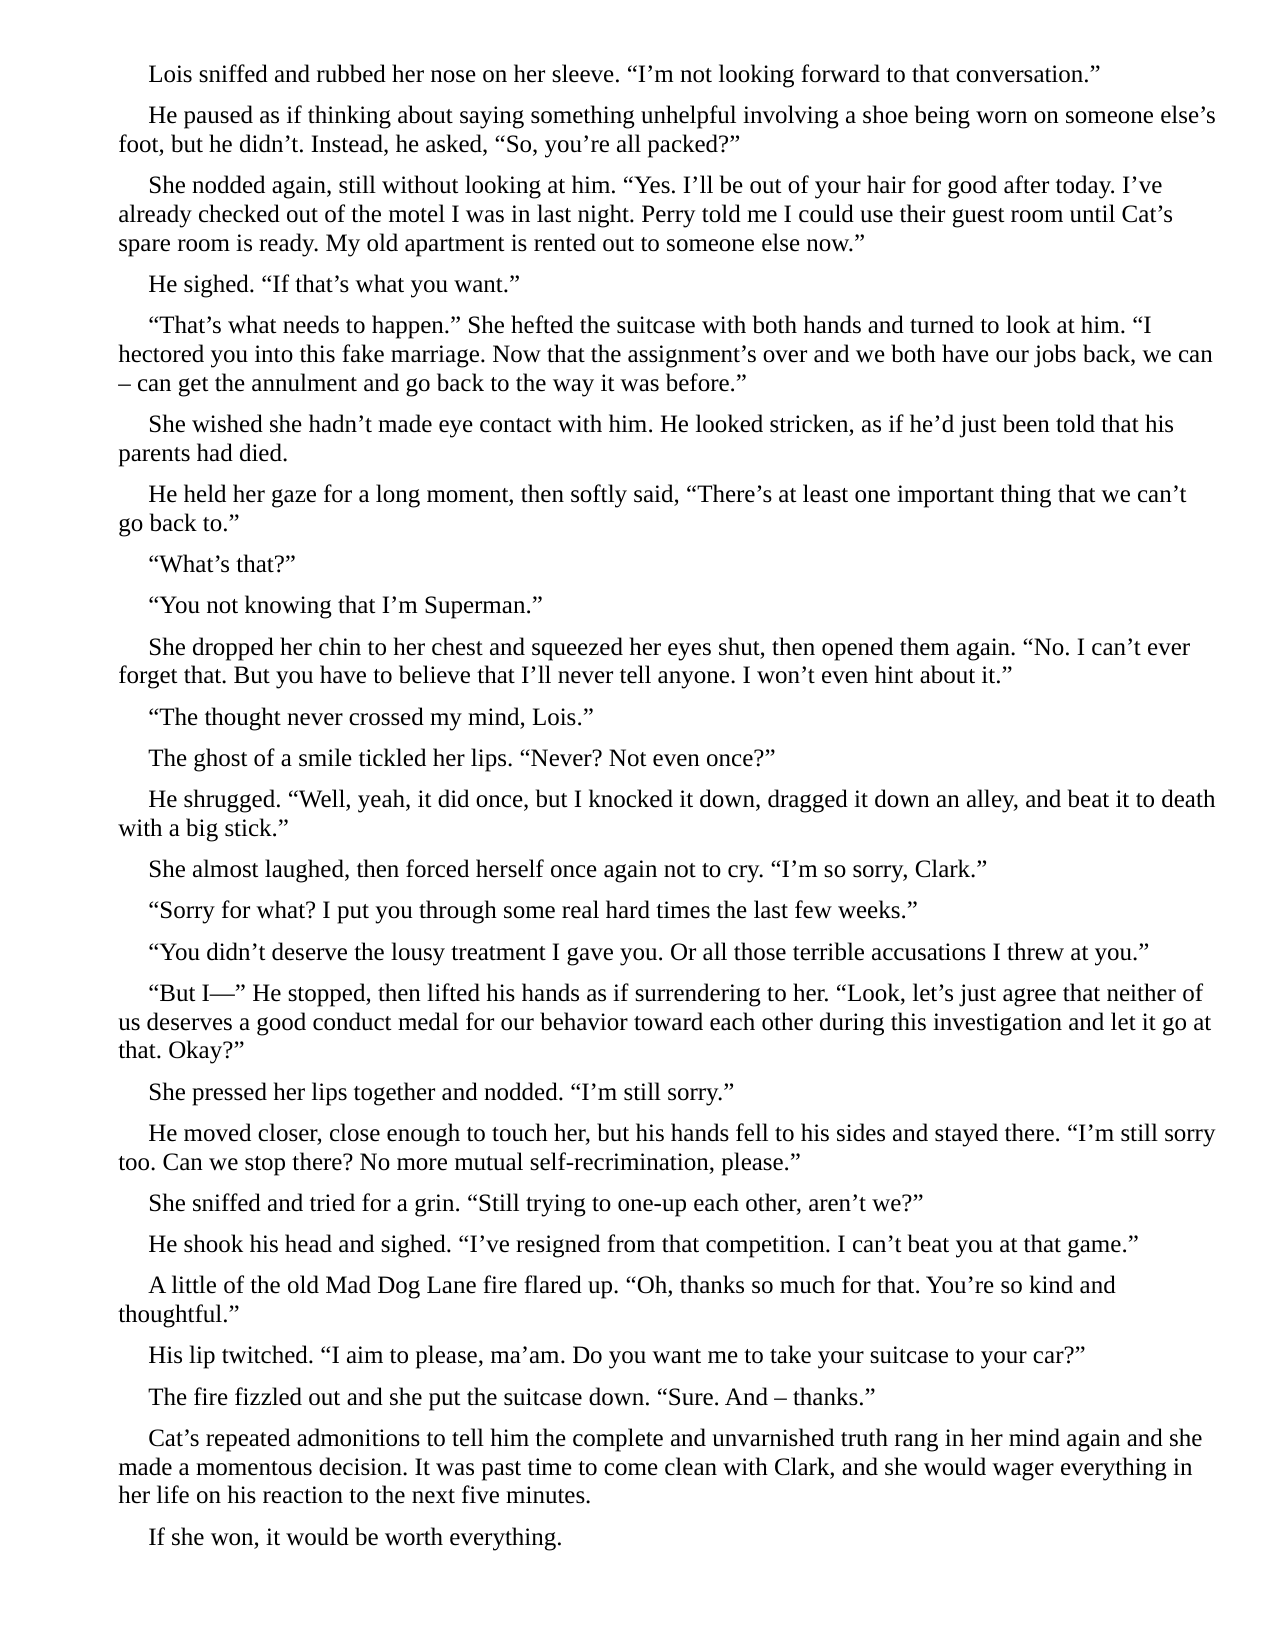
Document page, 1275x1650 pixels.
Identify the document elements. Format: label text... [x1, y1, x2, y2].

text His lip twitched. “I aim to please, ma’am. Do you want me to take your suitcase to your car?” [118, 1340, 1216, 1369]
text He sighed. “If that’s what you want.” [118, 269, 1216, 298]
text Cat’s repeated admonitions to tell him the complete and unvarnished truth rang in her mind again and she made a momentous decision. It was past time to come clean with Clark, and she would wager everything in her life on his reaction to the next five minutes. [118, 1423, 1216, 1509]
text She pressed her lips together and nodded. “I’m still sorry.” [118, 1077, 1216, 1105]
text She dropped her chin to her chest and squeezed her eyes shut, then opened them again. “No. I can’t ever forget that. But you have to believe that I’ll never tell anyone. I won’t even hint about it.” [118, 632, 1216, 689]
text Lois sniffed and rubbed her nose on her sleeve. “I’m not looking forward to that conversation.” [118, 59, 1216, 88]
text He paused as if thinking about saying something unhelpful involving a shoe being worn on someone else’s foot, but he didn’t. Instead, he asked, “So, you’re all packed?” [118, 100, 1216, 158]
text “You didn’t deserve the lousy treatment I gave you. Or all those terrible accusations I threw at you.” [118, 937, 1216, 965]
text “That’s what needs to happen.” She hefted the suitcase with both hands and turned to look at him. “I hectored you into this fake marriage. Now that the assignment’s over and we both have our jobs back, we can – can get the annulment and go back to the way it was before.” [118, 310, 1216, 397]
text He shrugged. “Well, yeah, it did once, but I knocked it down, dragged it down an alley, and beat it to death with a big stick.” [118, 784, 1216, 842]
text He held her gaze for a long moment, then softly said, “There’s at least one important thing that we can’t go back to.” [118, 479, 1216, 537]
text She sniffed and tried for a grin. “Still trying to one-up each other, aren’t we?” [118, 1188, 1216, 1217]
text She almost laughed, then forced herself once again not to cry. “I’m so sorry, Clark.” [118, 854, 1216, 883]
text “You not knowing that I’m Superman.” [118, 590, 1216, 619]
text A little of the old Mad Dog Lane fire flared up. “Oh, thanks so much for that. You’re so kind and thoughtful.” [118, 1270, 1216, 1328]
text She wished she hadn’t made eye contact with him. He looked stricken, as if he’d just been told that his parents had died. [118, 409, 1216, 467]
text He moved closer, close enough to touch her, but his hands fell to his sides and stayed there. “I’m still sorry too. Can we stop there? No more mutual self-recrimination, please.” [118, 1118, 1216, 1175]
text The fire fizzled out and she put the suitcase down. “Sure. And – thanks.” [118, 1382, 1216, 1410]
text “The thought never crossed my mind, Lois.” [118, 702, 1216, 730]
text “What’s that?” [118, 549, 1216, 578]
text “But I—” He stopped, then lifted his hands as if surrendering to her. “Look, let’s just agree that neither of us deserves a good conduct medal for our behavior toward each other during this investigation and let it go at that. Okay?” [118, 978, 1216, 1064]
text If she won, it would be worth everything. [118, 1522, 1216, 1550]
text She nodded again, still without looking at him. “Yes. I’ll be out of your hair for good after today. I’ve already checked out of the motel I was in last night. Perry told me I could use their guest room until Cat’s spare room is ready. My old apartment is rented out to someone else now.” [118, 170, 1216, 257]
text He shook his head and sighed. “I’ve resigned from that competition. I can’t beat you at that game.” [118, 1229, 1216, 1258]
text The ghost of a smile tickled her lips. “Never? Not even once?” [118, 743, 1216, 772]
text “Sorry for what? I put you through some real hard times the last few weeks.” [118, 895, 1216, 924]
